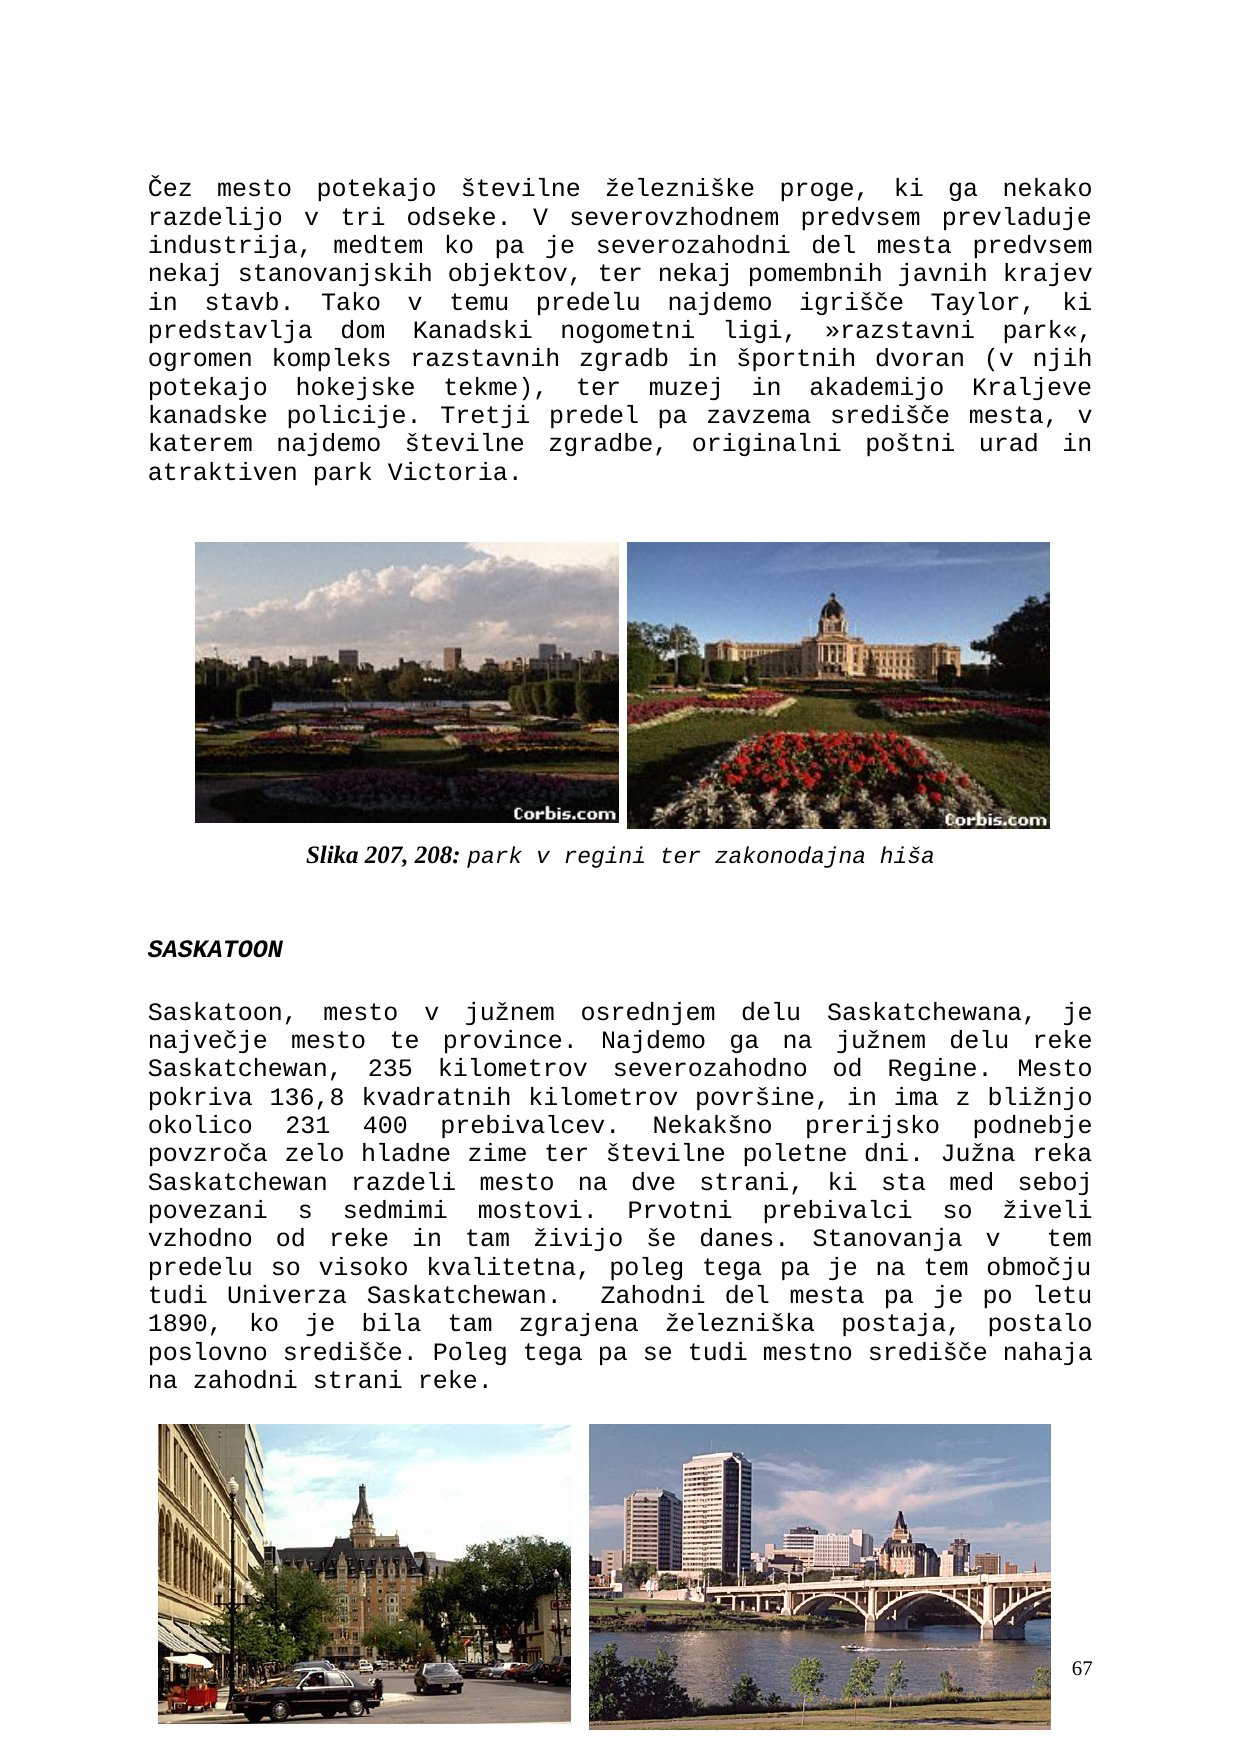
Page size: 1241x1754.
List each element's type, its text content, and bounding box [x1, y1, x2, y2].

picture [195, 542, 619, 823]
picture [589, 1424, 1051, 1730]
subtitle SASKATOON [148, 936, 1093, 964]
picture [158, 1424, 571, 1724]
text Čez mesto potekajo številne železniške proge, ki ga nekako razdelijo v tri odseke. V severovzhodnem predvsem prevladuje industrija, medtem ko pa je severozahodni del mesta predvsem nekaj stanovanjskih objektov, ter nekaj pomembnih javnih krajev in stavb. Tako v temu predelu najdemo igrišče Taylor, ki predstavlja dom Kanadski nogometni ligi, »razstavni park«, ogromen kompleks razstavnih zgradb in športnih dvoran (v njih potekajo hokejske tekme), ter muzej in akademijo Kraljeve kanadske policije. Tretji predel pa zavzema središče mesta, v katerem najdemo številne zgradbe, originalni poštni urad in atraktiven park Victoria. [148, 176, 1093, 488]
text Saskatoon, mesto v južnem osrednjem delu Saskatchewana, je največje mesto te province. Najdemo ga na južnem delu reke Saskatchewan, 235 kilometrov severozahodno od Regine. Mesto pokriva 136,8 kvadratnih kilometrov površine, in ima z bližnjo okolico 231 400 prebivalcev. Nekakšno prerijsko podnebje povzroča zelo hladne zime ter številne poletne dni. Južna reka Saskatchewan razdeli mesto na dve strani, ki sta med seboj povezani s sedmimi mostovi. Prvotni prebivalci so živeli vzhodno od reke in tam živijo še danes. Stanovanja v tem predelu so visoko kvalitetna, poleg tega pa je na tem območju tudi Univerza Saskatchewan. Zahodni del mesta pa je po letu 1890, ko je bila tam zgrajena železniška postaja, postalo poslovno središče. Poleg tega pa se tudi mestno središče nahaja na zahodni strani reke. [148, 999, 1093, 1396]
picture [627, 542, 1050, 829]
text Slika 207, 208: park v regini ter zakonodajna hiša [148, 840, 1093, 870]
